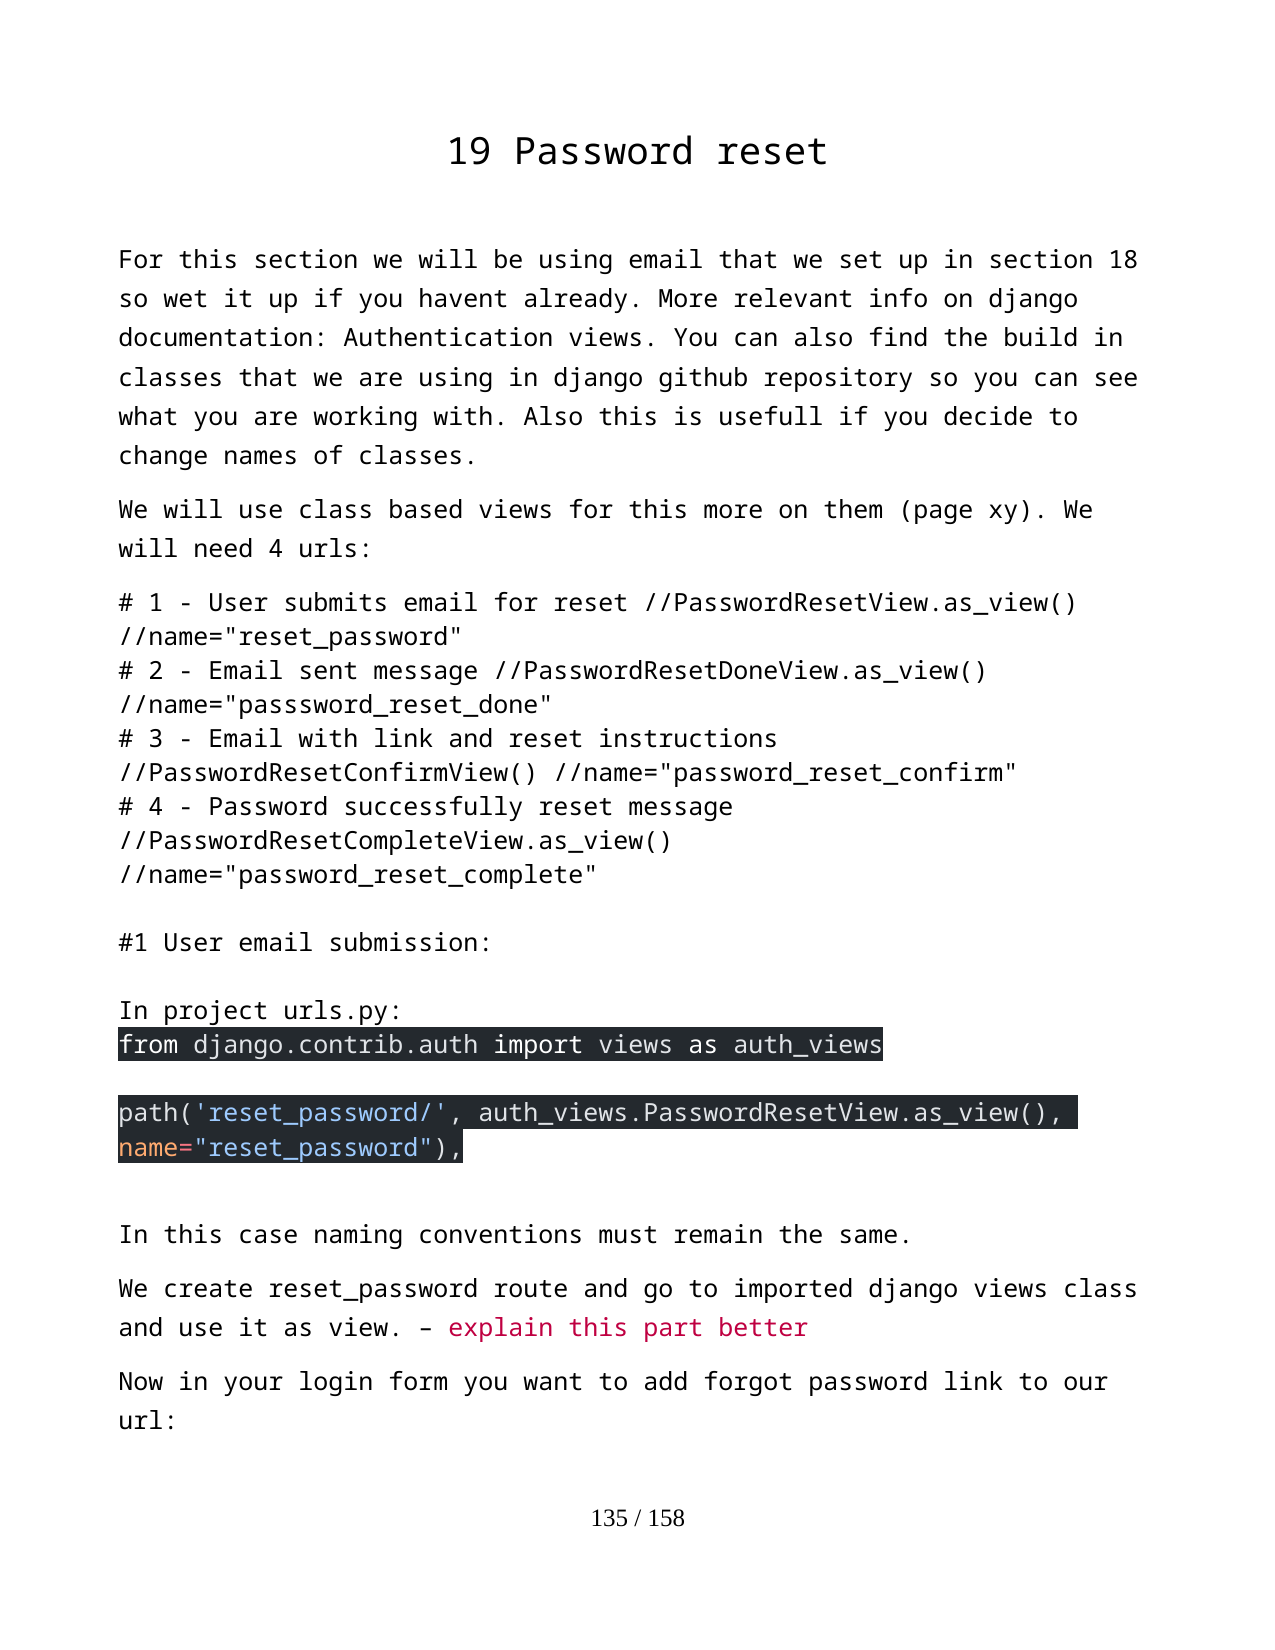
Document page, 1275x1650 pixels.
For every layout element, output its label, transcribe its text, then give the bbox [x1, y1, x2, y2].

text In project urls.py: [118, 993, 1157, 1027]
text In this case naming conventions must remain the same. [118, 1217, 1157, 1251]
text We create reset_password route and go to imported django views class and use it as view. – explain this part better [118, 1271, 1157, 1344]
text from django.contrib.auth import views as auth_views [118, 1027, 1157, 1061]
text # 2 - Email sent message //PasswordResetDoneView.as_view() //name="passsword_reset_done" [118, 652, 1157, 720]
text # 3 - Email with link and reset instructions //PasswordResetConfirmView() //name="password_reset_confirm" [118, 720, 1157, 788]
text # 4 - Password successfully reset message //PasswordResetCompleteView.as_view() //name="password_reset_complete" [118, 788, 1157, 891]
text Now in your login form you want to add forgot password link to our url: [118, 1364, 1157, 1437]
subtitle 19 Password reset [118, 124, 1157, 175]
text path('reset_password/', auth_views.PasswordResetView.as_view(), name="reset_password"), [118, 1095, 1157, 1163]
text We will use class based views for this more on them (page xy). We will need 4 urls: [118, 491, 1157, 564]
text For this section we will be using email that we set up in section 18 so wet it up if you havent already. More relevant info on django documentation: Authentication views. You can also find the build in classes that we are using in django github repository so you can see what you are working with. Also this is usefull if you decide to change names of classes. [118, 242, 1157, 472]
text #1 User email submission: [118, 925, 1157, 959]
text # 1 - User submits email for reset //PasswordResetView.as_view() //name="reset_password" [118, 584, 1157, 652]
